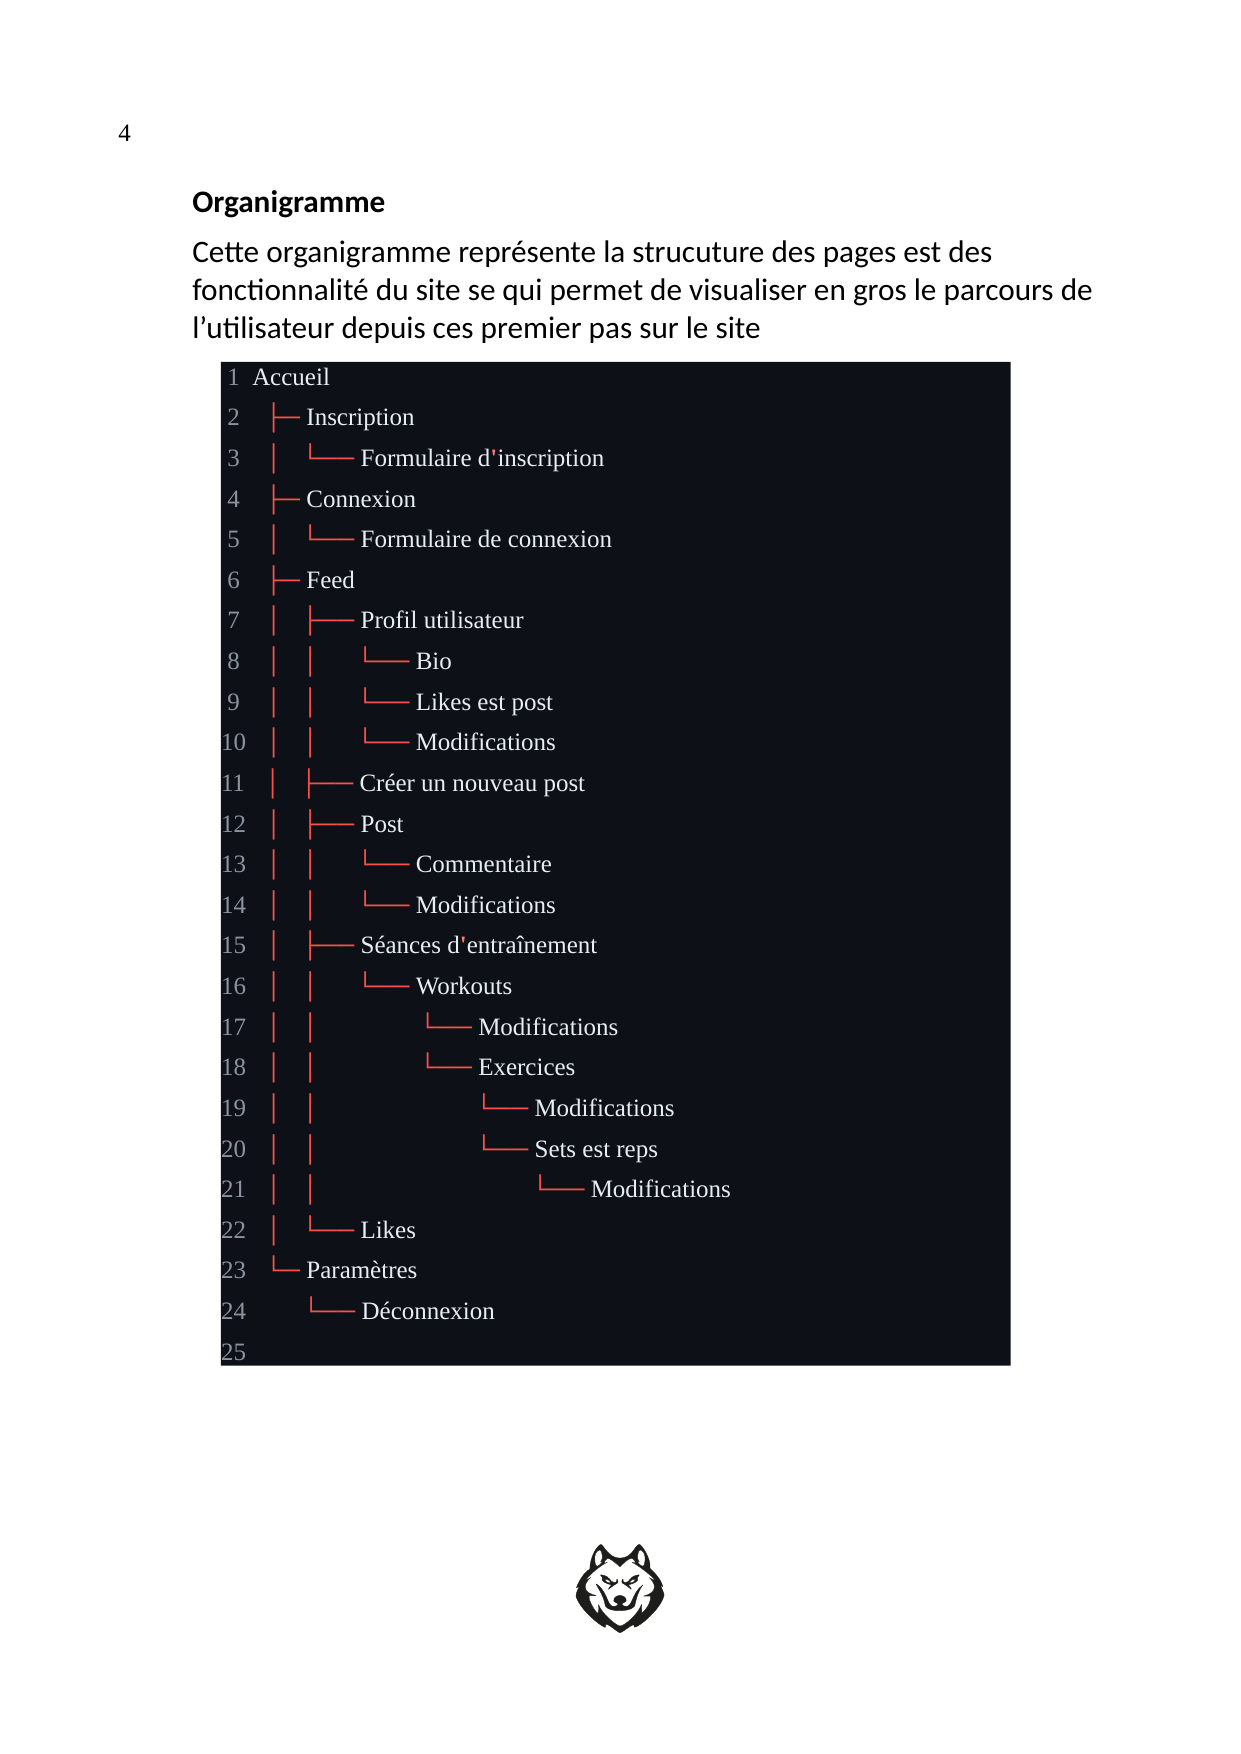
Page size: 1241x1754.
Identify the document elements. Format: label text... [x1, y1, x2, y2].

text Cette organigramme représente la strucuture des pages est des fonctionnalité du site se qui permet de visualiser en gros le parcours de l’utilisateur depuis ces premier pas sur le site [192, 232, 1122, 347]
text Organigramme [192, 182, 1122, 220]
